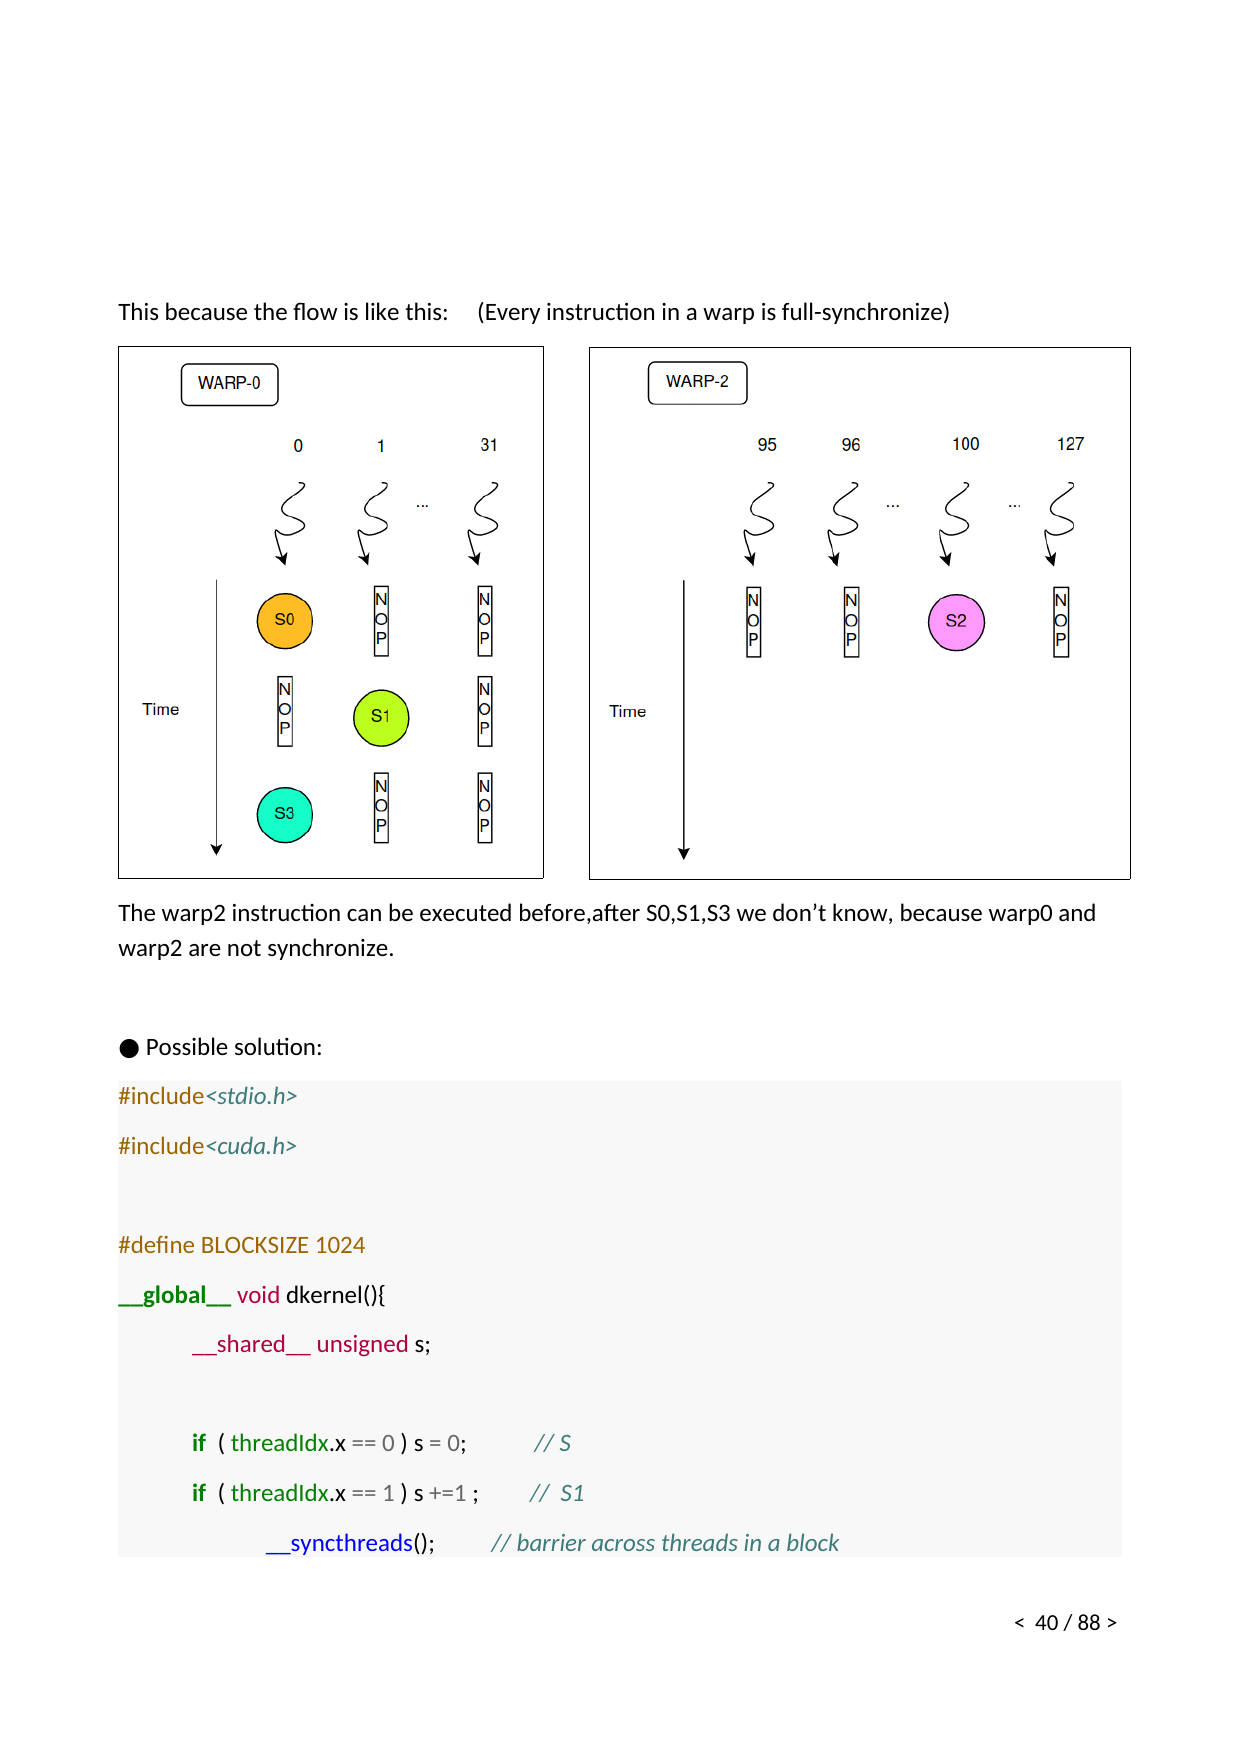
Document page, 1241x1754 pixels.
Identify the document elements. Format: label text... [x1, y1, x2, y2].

text ● Possible solution: [118, 1031, 1122, 1061]
text __global__ void dkernel(){ [118, 1279, 1122, 1309]
picture [121, 349, 540, 875]
text __shared__ unsigned s; [118, 1328, 1122, 1359]
text #include<stdio.h> [118, 1081, 1122, 1111]
picture [592, 350, 1127, 876]
text The warp2 instruction can be executed before,after S0,S1,S3 we don’t know, because warp0 and warp2 are not synchronize. [118, 897, 1122, 962]
text if ( threadIdx.x == 1 ) s +=1 ; // S1 [118, 1477, 1122, 1508]
text #define BLOCKSIZE 1024 [118, 1229, 1122, 1260]
text if ( threadIdx.x == 0 ) s = 0; // S [118, 1428, 1122, 1458]
text __syncthreads(); // barrier across threads in a block [118, 1527, 1122, 1557]
text This because the flow is like this: (Every instruction in a warp is full-synchronize) [118, 296, 1122, 327]
text #include<cuda.h> [118, 1130, 1122, 1161]
